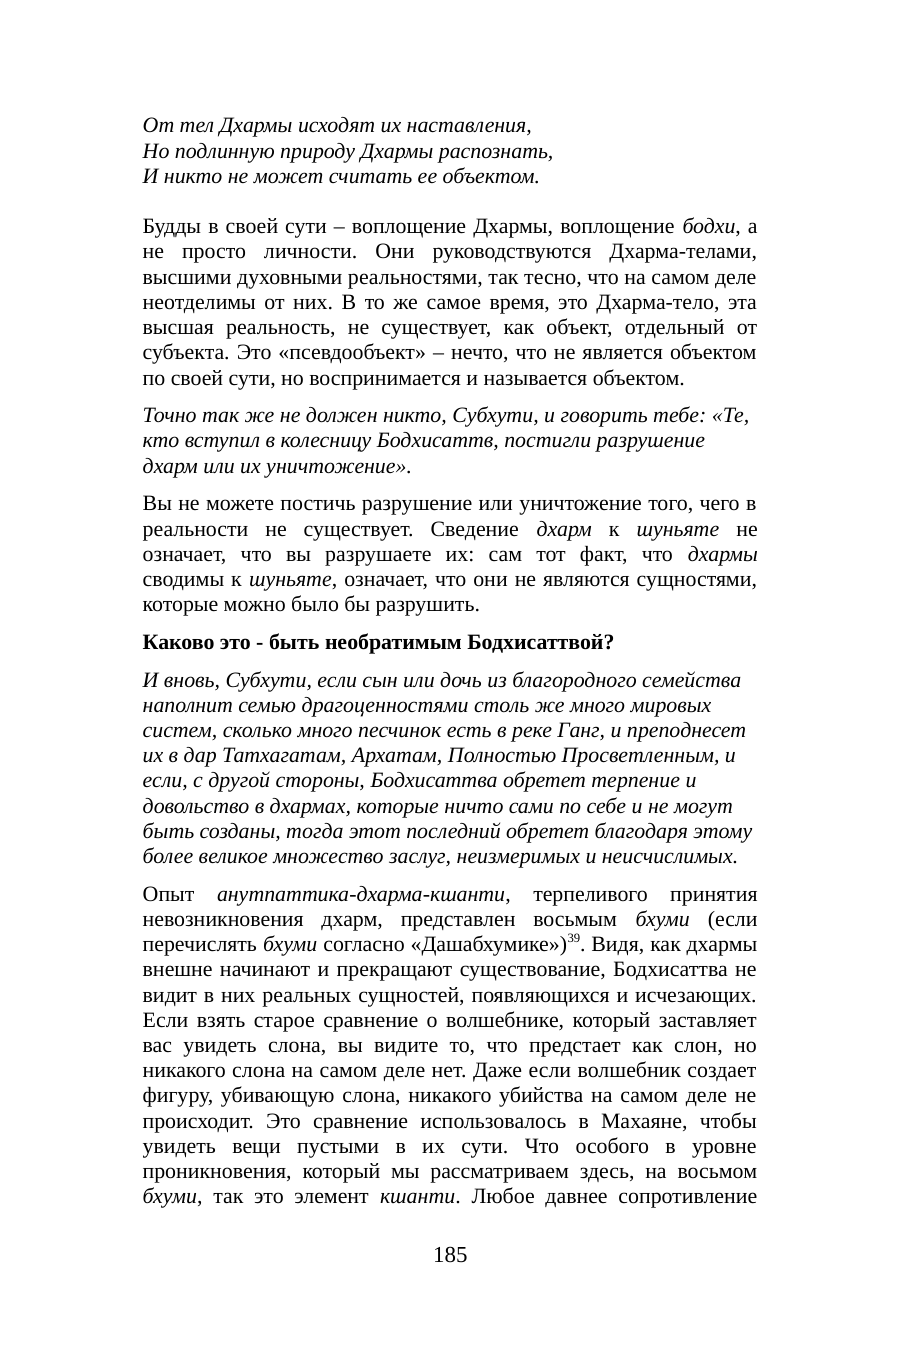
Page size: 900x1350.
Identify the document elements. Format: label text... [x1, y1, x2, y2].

text От тел Дхармы исходят их наставления, [142, 112, 757, 138]
text И вновь, Субхути, если сын или дочь из благородного семейства наполнит семью драгоценностями столь же много мировых систем, сколько много песчинок есть в реке Ганг, и преподнесет их в дар Татхагатам, Архатам, Полностью Просветленным, и если, с другой стороны, Бодхисаттва обретет терпение и довольство в дхармах, которые ничто сами по себе и не могут быть созданы, тогда этот последний обретет благодаря этому более великое множество заслуг, неизмеримых и неисчислимых. [142, 667, 757, 868]
text Каково это - быть необратимым Бодхисаттвой? [142, 629, 757, 654]
text Но подлинную природу Дхармы распознать, [142, 138, 757, 163]
text Точно так же не должен никто, Субхути, и говорить тебе: «Те, кто вступил в колесницу Бодхисаттв, постигли разрушение дхарм или их уничтожение». [142, 402, 757, 478]
text И никто не может считать ее объектом. [142, 163, 757, 188]
text Вы не можете постичь разрушение или уничтожение того, чего в реальности не существует. Сведение дхарм к шуньяте не означает, что вы разрушаете их: сам тот факт, что дхармы сводимы к шуньяте, означает, что они не являются сущностями, которые можно было бы разрушить. [142, 490, 757, 616]
text Опыт анутпаттика-дхарма-кшанти, терпеливого принятия невозникновения дхарм, представлен восьмым бхуми (если перечислять бхуми согласно «Дашабхумике»)39. Видя, как дхармы внешне начинают и прекращают существование, Бодхисаттва не видит в них реальных сущностей, появляющихся и исчезающих. Если взять старое сравнение о волшебнике, который заставляет вас увидеть слона, вы видите то, что предстает как слон, но никакого слона на самом деле нет. Даже если волшебник создает фигуру, убивающую слона, никакого убийства на самом деле не происходит. Это сравнение использовалось в Махаяне, чтобы увидеть вещи пустыми в их сути. Что особого в уровне проникновения, который мы рассматриваем здесь, на восьмом бхуми, так это элемент кшанти. Любое давнее сопротивление [142, 881, 757, 1208]
text Будды в своей сути – воплощение Дхармы, воплощение бодхи, а не просто личности. Они руководствуются Дхарма-телами, высшими духовными реальностями, так тесно, что на самом деле неотделимы от них. В то же самое время, это Дхарма-тело, эта высшая реальность, не существует, как объект, отдельный от субъекта. Это «псевдообъект» – нечто, что не является объектом по своей сути, но воспринимается и называется объектом. [142, 213, 757, 390]
